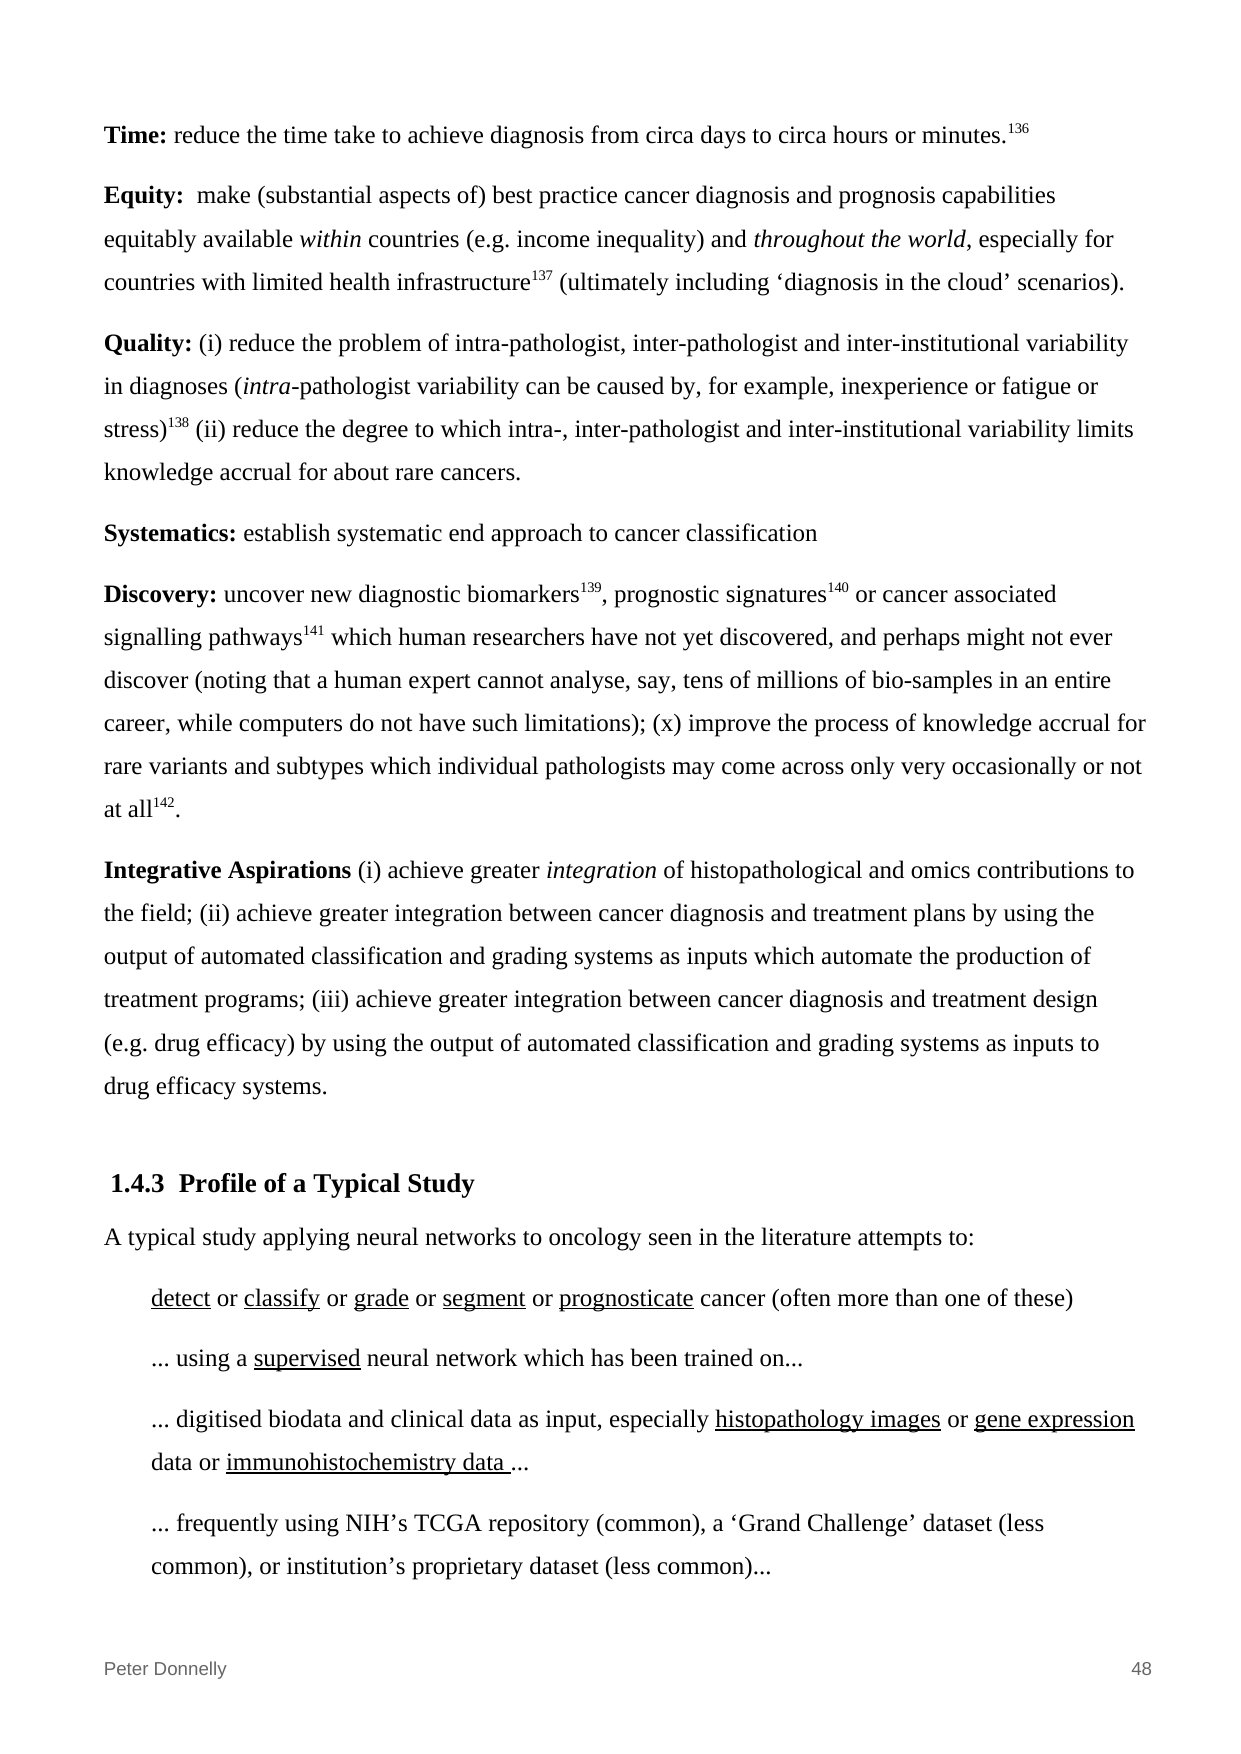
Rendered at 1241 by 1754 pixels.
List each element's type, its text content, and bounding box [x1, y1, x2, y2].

text Quality: (i) reduce the problem of intra-pathologist, inter-pathologist and inter-institutional variability in diagnoses (intra-pathologist variability can be caused by, for example, inexperience or fatigue or stress) (ii) reduce the degree to which intra-, inter-pathologist and inter-institutional variability limits knowledge accrual for about rare cancers. [103, 328, 1146, 486]
text Discovery: uncover new diagnostic biomarkers, prognostic signatures or cancer associated signalling pathways which human researchers have not yet discovered, and perhaps might not ever discover (noting that a human expert cannot analyse, say, tens of millions of bio-samples in an entire career, while computers do not have such limitations); (x) improve the process of knowledge accrual for rare variants and subtypes which individual pathologists may come across only very occasionally or not at all. [103, 579, 1146, 823]
text Equity: make (substantial aspects of) best practice cancer diagnosis and prognosis capabilities equitably available within countries (e.g. income inequality) and throughout the world, especially for countries with limited health infrastructure (ultimately including ‘diagnosis in the cloud’ scenarios). [103, 181, 1146, 296]
text Systematics: establish systematic end approach to cancer classification [103, 518, 1146, 547]
subtitle Profile of a Typical Study [103, 1167, 1146, 1198]
text ... frequently using NIH’s TCGA repository (common), a ‘Grand Challenge’ dataset (less common), or institution’s proprietary dataset (less common)... [103, 1508, 1146, 1580]
text ... using a supervised neural network which has been trained on... [103, 1343, 1146, 1372]
text Integrative Aspirations (i) achieve greater integration of histopathological and omics contributions to the field; (ii) achieve greater integration between cancer diagnosis and treatment plans by using the output of automated classification and grading systems as inputs which automate the production of treatment programs; (iii) achieve greater integration between cancer diagnosis and treatment design (e.g. drug efficacy) by using the output of automated classification and grading systems as inputs to drug efficacy systems. [103, 855, 1146, 1099]
text A typical study applying neural networks to oncology seen in the literature attempts to: [103, 1222, 1146, 1251]
text detect or classify or grade or segment or prognosticate cancer (often more than one of these) [0, 1283, 1146, 1311]
text ... digitised biodata and clinical data as input, especially histopathology images or gene expression data or immunohistochemistry data ... [103, 1404, 1146, 1476]
text Time: reduce the time take to achieve diagnosis from circa days to circa hours or minutes. [103, 120, 1146, 148]
